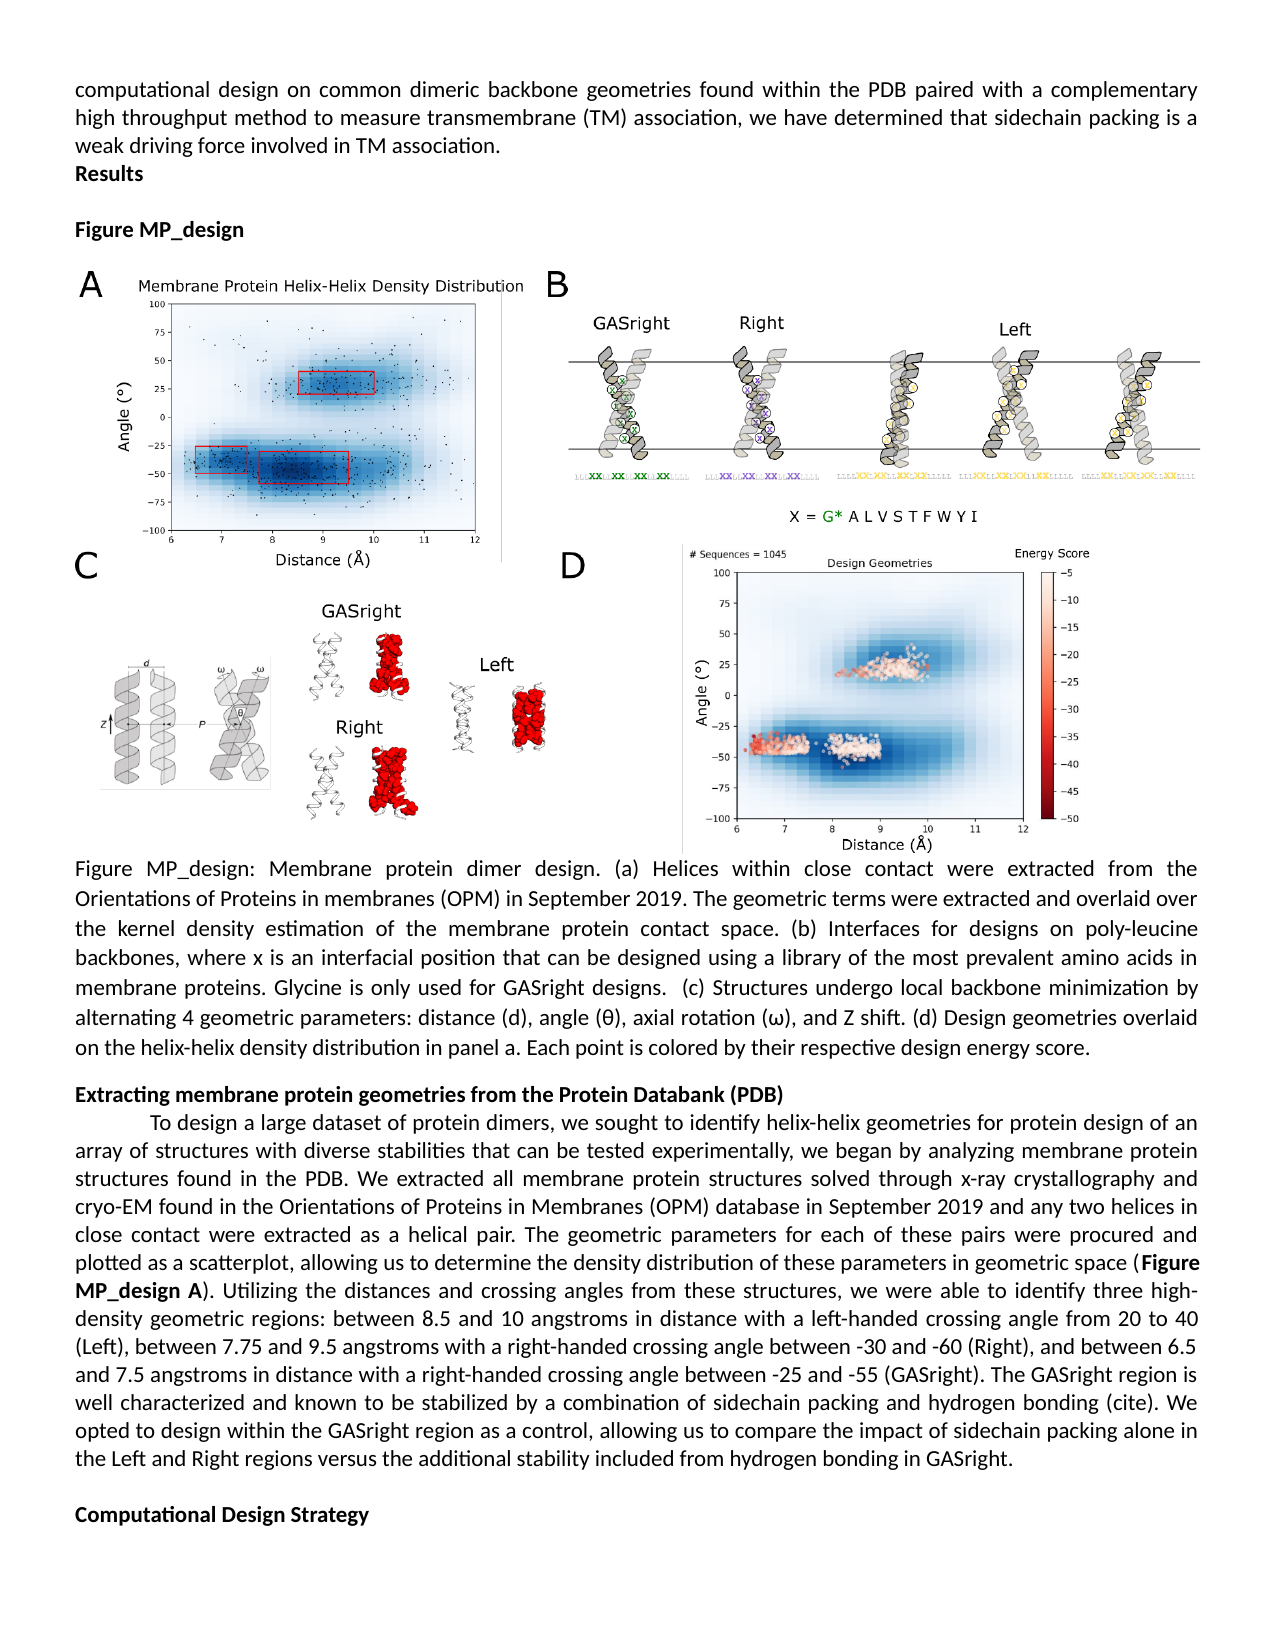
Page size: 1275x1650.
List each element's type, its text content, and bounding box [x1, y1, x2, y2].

text Extracting membrane protein geometries from the Protein Databank (PDB) [75, 1080, 1200, 1108]
text computational design on common dimeric backbone geometries found within the PDB paired with a complementary high throughput method to measure transmembrane (TM) association, we have determined that sidechain packing is a weak driving force involved in TM association. [75, 75, 1200, 159]
text Computational Design Strategy [75, 1500, 1200, 1528]
text Figure MP_design [75, 215, 1200, 243]
text To design a large dataset of protein dimers, we sought to identify helix-helix geometries for protein design of an array of structures with diverse stabilities that can be tested experimentally, we began by analyzing membrane protein structures found in the PDB. We extracted all membrane protein structures solved through x-ray crystallography and cryo-EM found in the Orientations of Proteins in Membranes (OPM) database in September 2019 and any two helices in close contact were extracted as a helical pair. The geometric parameters for each of these pairs were procured and plotted as a scatterplot, allowing us to determine the density distribution of these parameters in geometric space (Figure MP_design A). Utilizing the distances and crossing angles from these structures, we were able to identify three high-density geometric regions: between 8.5 and 10 angstroms in distance with a left-handed crossing angle from 20 to 40 (Left), between 7.75 and 9.5 angstroms with a right-handed crossing angle between -30 and -60 (Right), and between 6.5 and 7.5 angstroms in distance with a right-handed crossing angle between -25 and -55 (GASright). The GASright region is well characterized and known to be stabilized by a combination of sidechain packing and hydrogen bonding (cite). We opted to design within the GASright region as a control, allowing us to compare the impact of sidechain packing alone in the Left and Right regions versus the additional stability included from hydrogen bonding in GASright. [75, 1108, 1200, 1472]
text Figure MP_design: Membrane protein dimer design. (a) Helices within close contact were extracted from the Orientations of Proteins in membranes (OPM) in September 2019. The geometric terms were extracted and overlaid over the kernel density estimation of the membrane protein contact space. (b) Interfaces for designs on poly-leucine backbones, where x is an interfacial position that can be designed using a library of the most prevalent amino acids in membrane proteins. Glycine is only used for GASright designs. (c) Structures undergo local backbone minimization by alternating 4 geometric parameters: distance (d), angle (θ), axial rotation (ω), and Z shift. (d) Design geometries overlaid on the helix-helix density distribution in panel a. Each point is colored by their respective design energy score. [75, 854, 1200, 1061]
text Results [75, 159, 1200, 187]
